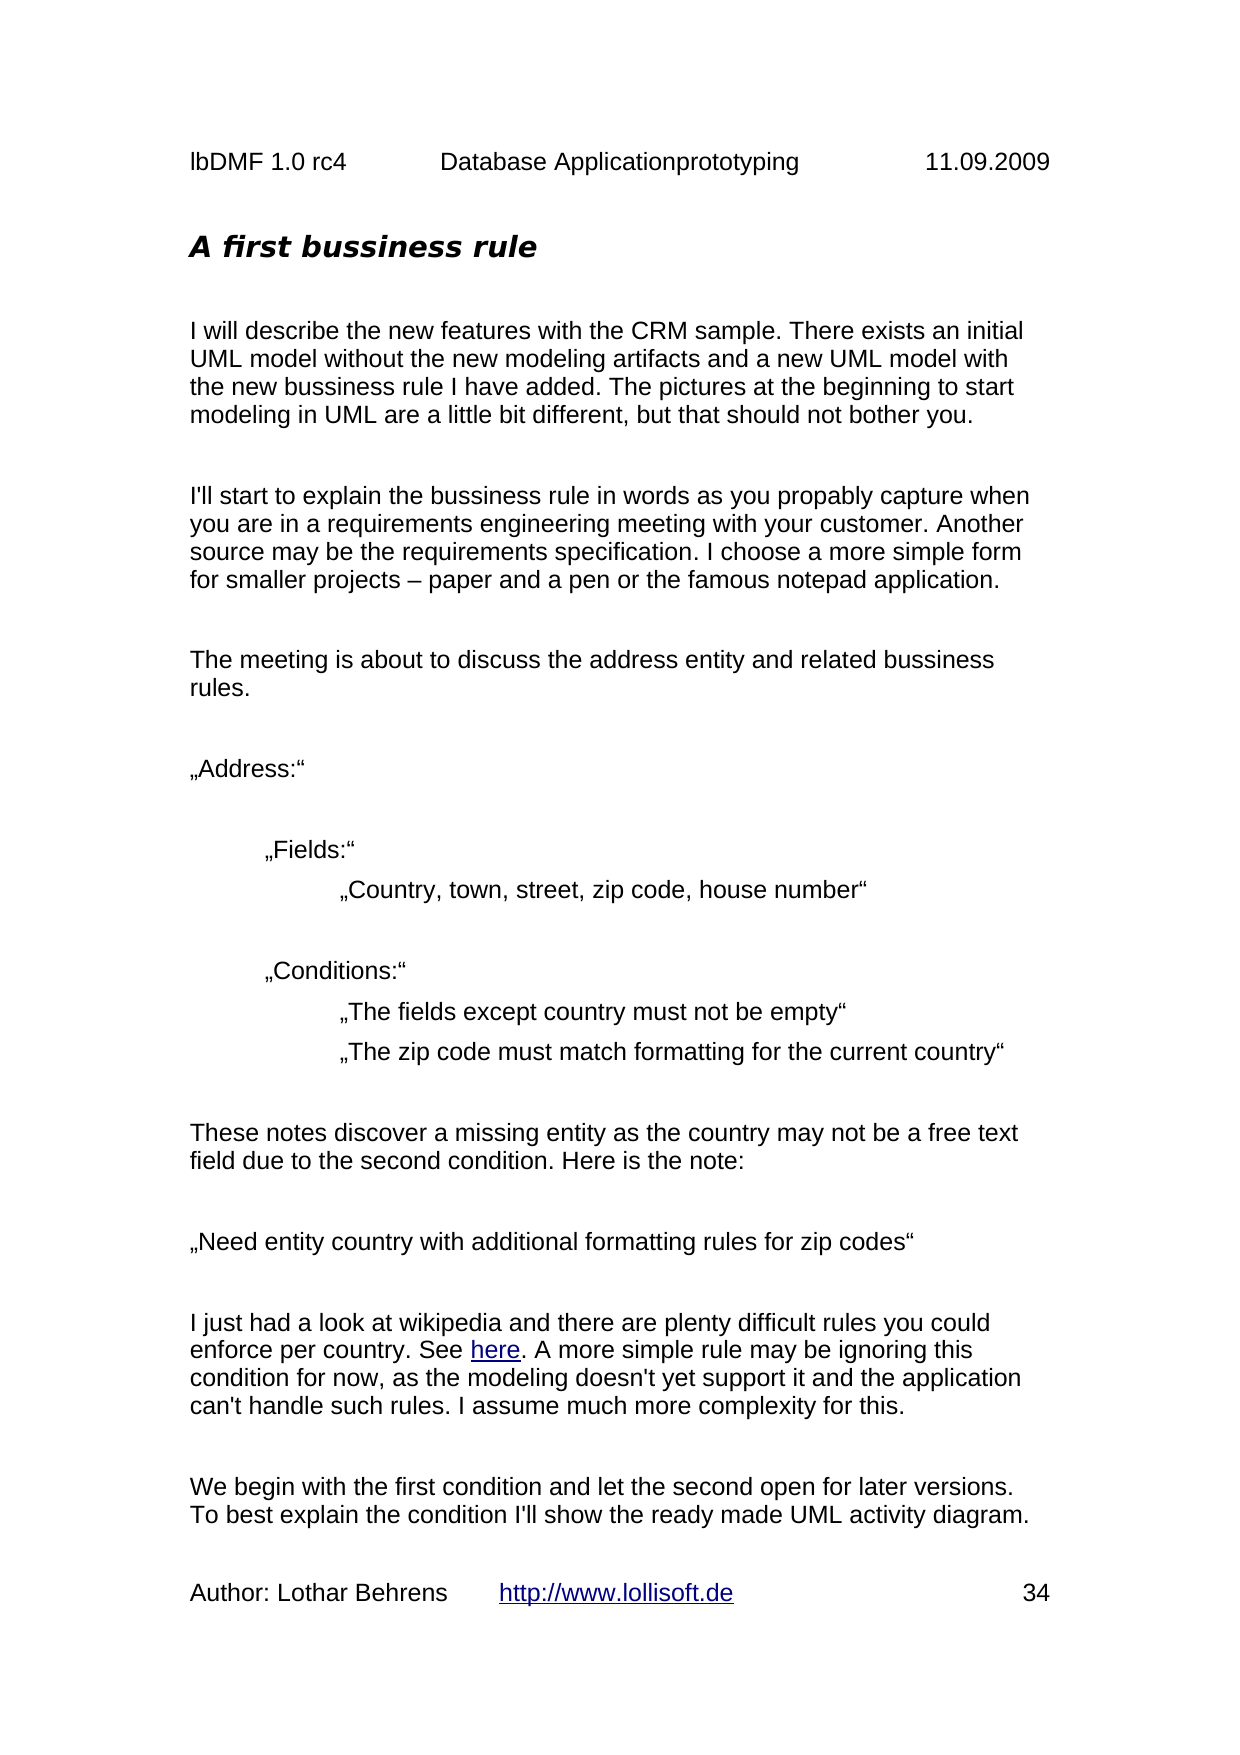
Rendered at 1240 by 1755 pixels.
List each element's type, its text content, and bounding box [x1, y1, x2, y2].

text I will describe the new features with the CRM sample. There exists an initial UML model without the new modeling artifacts and a new UML model with the new bussiness rule I have added. The pictures at the beginning to start modeling in UML are a little bit different, but that should not bother you. [189, 317, 1050, 429]
text „Address:“ [189, 755, 1050, 783]
text We begin with the first condition and let the second open for later versions. To best explain the condition I'll show the ready made UML activity diagram. [189, 1473, 1050, 1529]
text I just had a look at wikipedia and there are plenty difficult rules you could enforce per country. See here. A more simple rule may be ignoring this condition for now, as the modeling doesn't yet support it and the application can't handle such rules. I assume much more complexity for this. [189, 1308, 1050, 1420]
text „Conditions:“ [189, 957, 1050, 985]
text „The zip code must match formatting for the current country“ [189, 1038, 1050, 1066]
text The meeting is about to discuss the address entity and related bussiness rules. [189, 646, 1050, 702]
text „Fields:“ [189, 836, 1050, 864]
subtitle A first bussiness rule [189, 230, 1050, 264]
text „Need entity country with additional formatting rules for zip codes“ [189, 1228, 1050, 1256]
text „Country, town, street, zip code, house number“ [189, 876, 1050, 904]
text I'll start to explain the bussiness rule in words as you propably capture when you are in a requirements engineering meeting with your customer. Another source may be the requirements specification. I choose a more simple form for smaller projects – paper and a pen or the famous notepad application. [189, 482, 1050, 593]
text These notes discover a missing entity as the country may not be a free text field due to the second condition. Here is the note: [189, 1119, 1050, 1175]
text „The fields except country must not be empty“ [189, 998, 1050, 1026]
